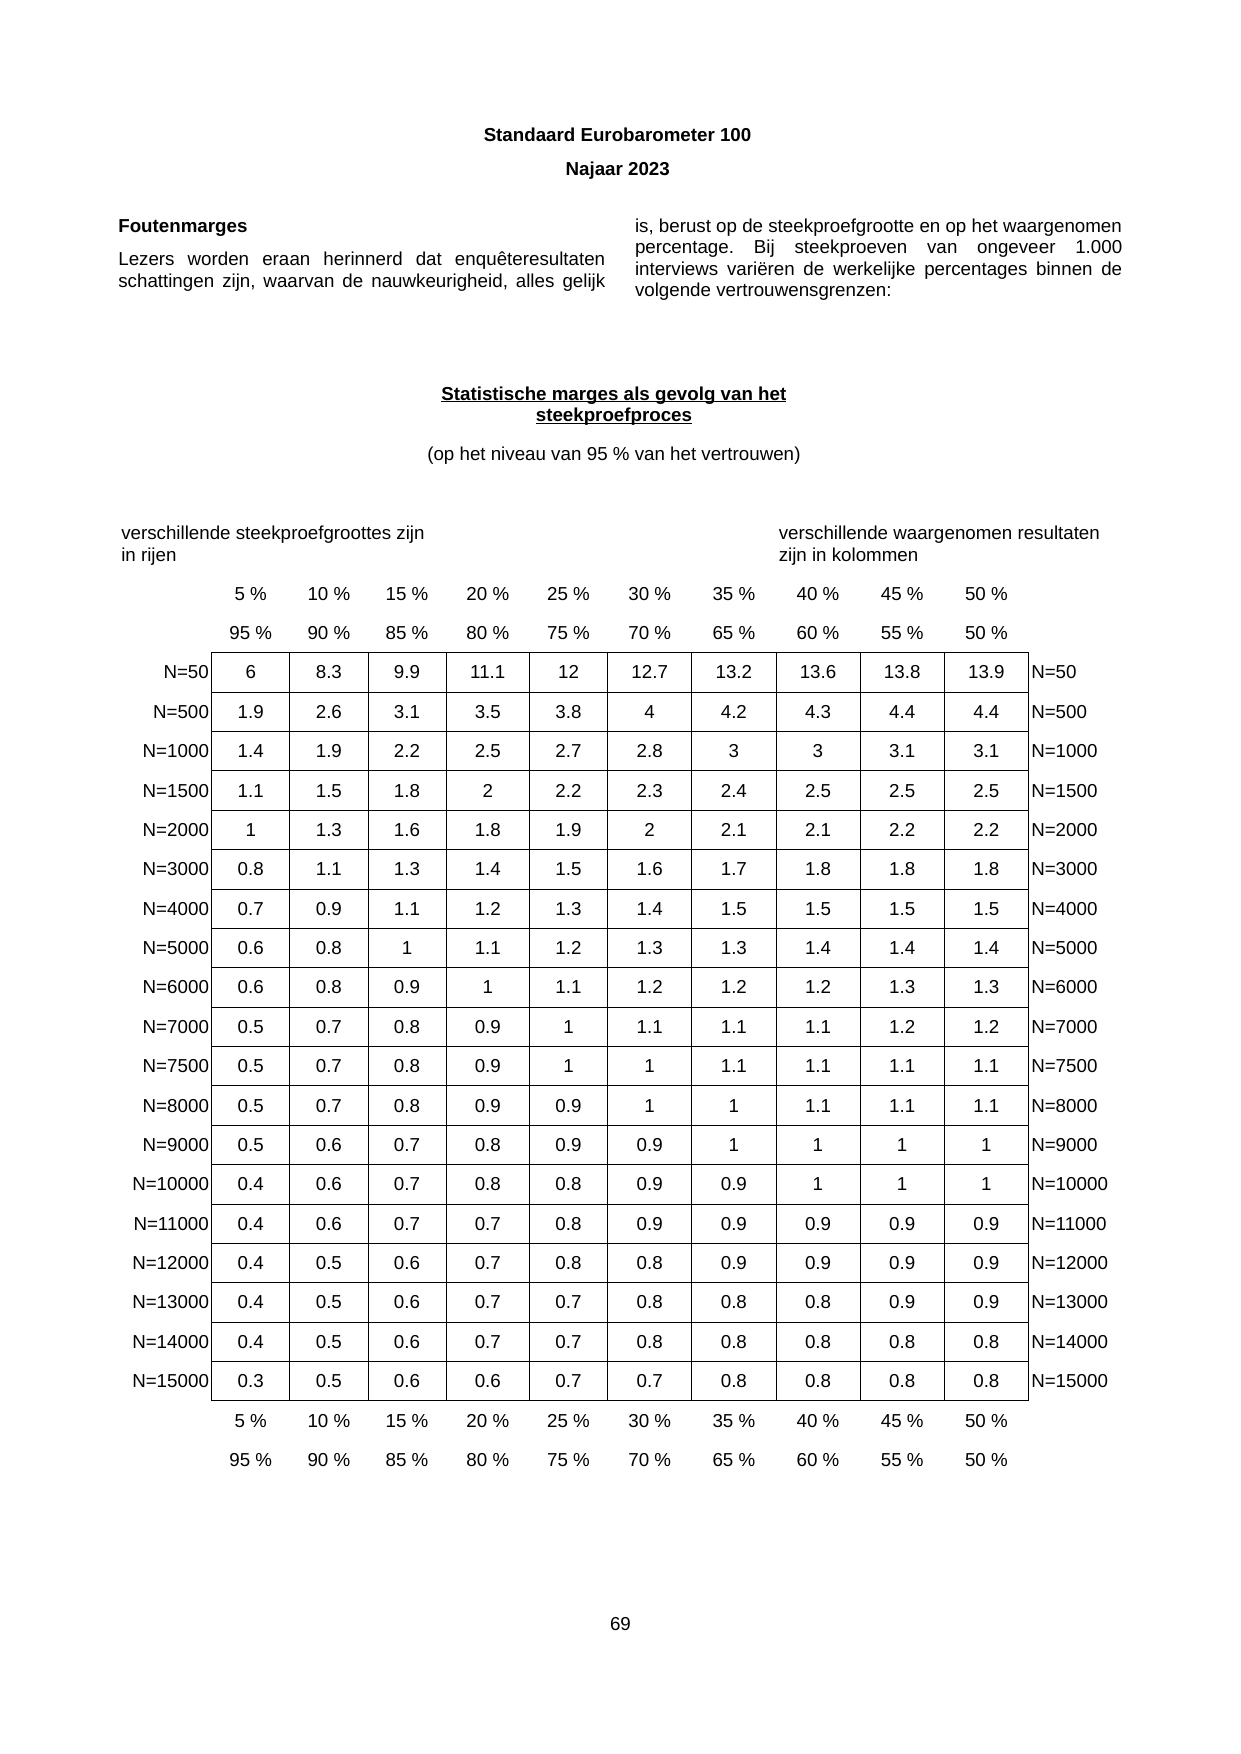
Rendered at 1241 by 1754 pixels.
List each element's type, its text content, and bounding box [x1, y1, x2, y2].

table_cell 1,2 [692, 968, 776, 1007]
table_cell 0,7 [290, 1008, 368, 1046]
table_cell [860, 474, 944, 513]
table_cell N=5000 [118, 928, 211, 967]
table_cell [1028, 613, 1122, 652]
table_cell 0,9 [945, 1283, 1028, 1322]
table_cell 0,5 [212, 1086, 289, 1125]
table_header [1028, 374, 1122, 434]
table_cell 2,1 [777, 811, 860, 849]
table_cell 1,9 [530, 811, 607, 849]
table_cell 0,9 [447, 1047, 529, 1085]
table_cell 0,9 [608, 1165, 691, 1203]
table_cell [1028, 1400, 1122, 1440]
table_header Statistische marges als gevolg van het steekproefproces [368, 374, 860, 434]
table_cell 3,5 [447, 693, 529, 731]
table_cell 75 % [529, 1440, 607, 1479]
table_cell 1,3 [861, 968, 944, 1007]
table_cell [607, 474, 691, 513]
table_cell 0,9 [777, 1205, 860, 1243]
table_cell 1 [447, 968, 529, 1007]
table_cell 0,5 [212, 1047, 289, 1085]
table_cell 55 % [860, 1440, 944, 1479]
table_cell 0,5 [212, 1008, 289, 1046]
table_cell 0,7 [447, 1283, 529, 1322]
table_cell 45 % [860, 1401, 944, 1440]
table_cell 0,8 [777, 1283, 860, 1322]
table_cell 2,4 [692, 771, 776, 810]
table_cell 11,1 [447, 653, 529, 692]
table_cell 0,4 [212, 1205, 289, 1243]
table_cell 1,1 [692, 1047, 776, 1085]
table_cell 0,6 [369, 1323, 446, 1361]
table_cell [290, 474, 368, 513]
table_cell 1 [692, 1126, 776, 1164]
table_cell [776, 474, 860, 513]
table_cell N=13000 [118, 1282, 211, 1322]
table_cell 10 % [290, 574, 368, 613]
table_cell 3 [777, 732, 860, 770]
table_cell 0,6 [212, 968, 289, 1007]
table_cell N=7500 [118, 1046, 211, 1085]
table_cell [290, 434, 368, 474]
table_cell 0,7 [530, 1283, 607, 1322]
table_cell N=500 [118, 692, 211, 731]
table_cell 70 % [607, 613, 691, 652]
table_cell 1,8 [447, 811, 529, 849]
table_cell 25 % [529, 574, 607, 613]
table_cell 1,7 [692, 850, 776, 888]
table_cell 1,2 [945, 1008, 1028, 1046]
table_cell 0,6 [212, 929, 289, 967]
table_cell N=9000 [1029, 1125, 1122, 1164]
table_cell N=2000 [118, 810, 211, 849]
table_cell 1,3 [530, 890, 607, 928]
table_cell 0,7 [530, 1323, 607, 1361]
table_header [860, 374, 944, 434]
table_cell 0,9 [530, 1126, 607, 1164]
table_cell 2,2 [530, 771, 607, 810]
table_cell 90 % [290, 1440, 368, 1479]
table_cell 20 % [446, 1401, 529, 1440]
table_cell 35 % [691, 574, 776, 613]
table_cell 0,7 [290, 1047, 368, 1085]
table_cell 1,9 [290, 732, 368, 770]
table_cell 4,3 [777, 693, 860, 731]
table_cell 70 % [607, 1440, 691, 1479]
table_cell 3,1 [369, 693, 446, 731]
table_cell 0,7 [369, 1126, 446, 1164]
table_cell 1 [861, 1165, 944, 1203]
table_cell 3,1 [861, 732, 944, 770]
table_cell [211, 434, 289, 474]
table_cell 0,8 [369, 1047, 446, 1085]
table_cell 0,8 [945, 1362, 1028, 1400]
table_cell 0,7 [447, 1244, 529, 1282]
table_cell 1,5 [290, 771, 368, 810]
table_cell 0,3 [212, 1362, 289, 1400]
table_cell N=7000 [118, 1007, 211, 1046]
table_cell 1 [945, 1126, 1028, 1164]
table_cell 0,9 [945, 1244, 1028, 1282]
table_cell 0,7 [212, 890, 289, 928]
text Foutenmarges [118, 214, 605, 236]
table_cell 13,9 [945, 653, 1028, 692]
table_cell 1,8 [777, 850, 860, 888]
table_cell 1,5 [861, 890, 944, 928]
table_cell 95 % [211, 1440, 289, 1479]
table_cell 0,8 [945, 1323, 1028, 1361]
table_cell 1,4 [777, 929, 860, 967]
table_cell 1 [777, 1165, 860, 1203]
text is, berust op de steekproefgrootte en op het waargenomen percentage. Bij steekproeven van ongeveer 1.000 interviews variëren de werkelijke percentages binnen de volgende vertrouwensgrenzen: [635, 214, 1122, 301]
table_cell 1,4 [212, 732, 289, 770]
table_cell 1,1 [945, 1086, 1028, 1125]
table_cell [211, 474, 289, 513]
table_cell 0,9 [861, 1283, 944, 1322]
table_cell 0,8 [290, 968, 368, 1007]
table_cell 2,5 [945, 771, 1028, 810]
table_cell 0,9 [290, 890, 368, 928]
table_cell 90 % [290, 613, 368, 652]
table_cell N=8000 [118, 1085, 211, 1125]
table_cell [691, 513, 776, 574]
table_cell 1,1 [777, 1047, 860, 1085]
table_cell 0,4 [212, 1165, 289, 1203]
table_cell 1,1 [945, 1047, 1028, 1085]
table_cell 0,8 [608, 1244, 691, 1282]
table_cell 40 % [776, 574, 860, 613]
table_cell 0,9 [447, 1008, 529, 1046]
table_cell 13,8 [861, 653, 944, 692]
table_cell 2 [608, 811, 691, 849]
table_cell 0,8 [447, 1165, 529, 1203]
table_cell 1,3 [945, 968, 1028, 1007]
table_cell 30 % [607, 574, 691, 613]
table_cell 1,4 [447, 850, 529, 888]
table_cell 0,9 [447, 1086, 529, 1125]
table_cell [118, 1400, 211, 1440]
table_cell 1,1 [777, 1008, 860, 1046]
table_cell 2,5 [777, 771, 860, 810]
table_cell 0,7 [369, 1205, 446, 1243]
table_cell 1,1 [212, 771, 289, 810]
table_cell 0,9 [608, 1205, 691, 1243]
table_cell N=12000 [1029, 1243, 1122, 1282]
table_cell 2 [447, 771, 529, 810]
table_cell 1,4 [945, 929, 1028, 967]
table_cell 0,9 [777, 1244, 860, 1282]
table_cell 1,1 [692, 1008, 776, 1046]
table_cell 0,5 [290, 1244, 368, 1282]
table_cell 0,5 [290, 1283, 368, 1322]
table_cell 0,8 [530, 1244, 607, 1282]
table_cell 2,1 [692, 811, 776, 849]
table_cell 4 [608, 693, 691, 731]
table_cell [118, 474, 211, 513]
table_cell [118, 1440, 211, 1479]
table_cell 0,9 [369, 968, 446, 1007]
table_cell N=4000 [1029, 889, 1122, 928]
table_cell 0,8 [530, 1205, 607, 1243]
table_cell 0,8 [290, 929, 368, 967]
table_cell 60 % [776, 1440, 860, 1479]
table_cell [944, 474, 1028, 513]
table_cell 0,8 [369, 1086, 446, 1125]
table_cell [118, 434, 211, 474]
table_cell 0,5 [212, 1126, 289, 1164]
table_cell [1028, 434, 1122, 474]
table_cell 4,2 [692, 693, 776, 731]
table_cell N=10000 [118, 1164, 211, 1203]
table_cell 1 [530, 1008, 607, 1046]
table_cell N=11000 [1029, 1204, 1122, 1243]
table_cell [1028, 474, 1122, 513]
table_cell 0,6 [290, 1126, 368, 1164]
table_cell 1,8 [945, 850, 1028, 888]
table_cell [944, 434, 1028, 474]
table_header [944, 374, 1028, 434]
table_cell [118, 574, 211, 613]
table_cell 1,9 [212, 693, 289, 731]
table_cell 85 % [368, 613, 446, 652]
table_cell 1 [945, 1165, 1028, 1203]
table_cell 15 % [368, 1401, 446, 1440]
table_cell 5 % [211, 1401, 289, 1440]
table_cell 0,8 [608, 1283, 691, 1322]
table_cell [1028, 574, 1122, 613]
table_cell 0,9 [608, 1126, 691, 1164]
table_cell 12,7 [608, 653, 691, 692]
table_cell 1,1 [369, 890, 446, 928]
table_cell 1 [369, 929, 446, 967]
table_cell 6 [212, 653, 289, 692]
table_cell [691, 474, 776, 513]
table_cell 1,8 [861, 850, 944, 888]
table_cell N=6000 [1029, 967, 1122, 1007]
table_cell 1,1 [861, 1086, 944, 1125]
table_cell 1,4 [861, 929, 944, 967]
table_cell 75 % [529, 613, 607, 652]
table_cell 80 % [446, 1440, 529, 1479]
table_cell 0,8 [777, 1362, 860, 1400]
table_cell 0,8 [530, 1165, 607, 1203]
table_cell [607, 513, 691, 574]
table_cell 0,8 [692, 1283, 776, 1322]
table_cell 80 % [446, 613, 529, 652]
table_cell 0,8 [369, 1008, 446, 1046]
table_cell 1 [608, 1086, 691, 1125]
table_cell 2,3 [608, 771, 691, 810]
table_cell 0,9 [861, 1205, 944, 1243]
table_cell N=15000 [118, 1361, 211, 1400]
table_cell 60 % [776, 613, 860, 652]
table_cell 1,1 [777, 1086, 860, 1125]
table_cell 1,1 [447, 929, 529, 967]
table_cell 0,7 [447, 1205, 529, 1243]
table_cell 1,1 [861, 1047, 944, 1085]
table_cell 10 % [290, 1401, 368, 1440]
table_cell 3 [692, 732, 776, 770]
table_cell 0,9 [861, 1244, 944, 1282]
table_cell 1,2 [861, 1008, 944, 1046]
table_cell 0,5 [290, 1362, 368, 1400]
table_cell 0,8 [212, 850, 289, 888]
table_cell 55 % [860, 613, 944, 652]
table_cell [1028, 1440, 1122, 1479]
table_cell 1,5 [777, 890, 860, 928]
table_cell 40 % [776, 1401, 860, 1440]
table_cell N=1500 [1029, 770, 1122, 810]
table_cell 1 [608, 1047, 691, 1085]
table_cell N=7000 [1029, 1007, 1122, 1046]
table_header [211, 374, 289, 434]
table_cell 0,6 [290, 1165, 368, 1203]
table_cell 0,9 [692, 1205, 776, 1243]
table_cell N=13000 [1029, 1282, 1122, 1322]
table_cell 2,5 [447, 732, 529, 770]
table_cell 50 % [944, 613, 1028, 652]
table_cell N=50 [118, 652, 211, 692]
table_cell 3,8 [530, 693, 607, 731]
table_cell 1,1 [530, 968, 607, 1007]
table_cell 1,1 [290, 850, 368, 888]
table_cell verschillende steekproefgroottes zijn in rijen [118, 513, 446, 574]
table_cell N=9000 [118, 1125, 211, 1164]
table_cell 1,3 [692, 929, 776, 967]
table_cell 2,2 [945, 811, 1028, 849]
table_cell 9,9 [369, 653, 446, 692]
table_cell 45 % [860, 574, 944, 613]
table_cell 0,4 [212, 1283, 289, 1322]
table_cell 0,8 [447, 1126, 529, 1164]
table_cell 1,3 [290, 811, 368, 849]
table_cell 1 [777, 1126, 860, 1164]
table_cell 0,8 [861, 1362, 944, 1400]
table_cell 65 % [691, 613, 776, 652]
table_cell [529, 513, 607, 574]
table_cell 0,6 [369, 1244, 446, 1282]
table_cell 8,3 [290, 653, 368, 692]
table_cell 1,2 [777, 968, 860, 1007]
table_cell 1,3 [608, 929, 691, 967]
table_cell 0,8 [692, 1323, 776, 1361]
table_cell 50 % [944, 1440, 1028, 1479]
table_header [118, 374, 211, 434]
table_cell 4,4 [861, 693, 944, 731]
table_cell 20 % [446, 574, 529, 613]
table_cell 2,7 [530, 732, 607, 770]
table_cell 1,5 [530, 850, 607, 888]
table_cell 0,6 [447, 1362, 529, 1400]
text Lezers worden eraan herinnerd dat enquêteresultaten schattingen zijn, waarvan de nauwkeurigheid, alles gelijk [118, 248, 605, 291]
table_cell [446, 474, 529, 513]
table_cell 15 % [368, 574, 446, 613]
table_cell 12 [530, 653, 607, 692]
table_cell 2,2 [861, 811, 944, 849]
table_cell 5 % [211, 574, 289, 613]
table_cell 2,2 [369, 732, 446, 770]
table_cell 1,3 [369, 850, 446, 888]
table_cell [118, 613, 211, 652]
table_cell 0,7 [369, 1165, 446, 1203]
table_cell 0,7 [530, 1362, 607, 1400]
table_cell 1,2 [530, 929, 607, 967]
table_cell N=1000 [1029, 731, 1122, 770]
table_cell 1,6 [608, 850, 691, 888]
table_cell N=1000 [118, 731, 211, 770]
table_cell N=12000 [118, 1243, 211, 1282]
table_cell 0,9 [530, 1086, 607, 1125]
table_cell N=3000 [118, 849, 211, 888]
table_cell 13,6 [777, 653, 860, 692]
table_cell N=11000 [118, 1204, 211, 1243]
table_cell 0,4 [212, 1244, 289, 1282]
table_cell 0,8 [861, 1323, 944, 1361]
table_cell 35 % [691, 1401, 776, 1440]
table_cell 0,8 [777, 1323, 860, 1361]
table_cell 0,4 [212, 1323, 289, 1361]
table_cell 1 [861, 1126, 944, 1164]
table_cell N=3000 [1029, 849, 1122, 888]
table_cell N=4000 [118, 889, 211, 928]
table_cell N=7500 [1029, 1046, 1122, 1085]
table_cell N=500 [1029, 692, 1122, 731]
table_cell 0,6 [369, 1362, 446, 1400]
table_cell 2,6 [290, 693, 368, 731]
table_cell 1 [212, 811, 289, 849]
table_cell 95 % [211, 613, 289, 652]
table_cell 1,8 [369, 771, 446, 810]
table_cell N=14000 [1029, 1322, 1122, 1361]
table_cell 4,4 [945, 693, 1028, 731]
table_cell [860, 434, 944, 474]
table_cell N=6000 [118, 967, 211, 1007]
table_cell 0,7 [447, 1323, 529, 1361]
table_cell 0,8 [608, 1323, 691, 1361]
table_cell 25 % [529, 1401, 607, 1440]
table_cell 50 % [944, 574, 1028, 613]
table_cell 1,2 [447, 890, 529, 928]
table_cell 0,5 [290, 1323, 368, 1361]
table_cell N=8000 [1029, 1085, 1122, 1125]
table_cell 30 % [607, 1401, 691, 1440]
table_cell 1 [692, 1086, 776, 1125]
table_cell 1,5 [945, 890, 1028, 928]
table_cell N=50 [1029, 652, 1122, 692]
table_cell 85 % [368, 1440, 446, 1479]
table_cell N=1500 [118, 770, 211, 810]
table_cell [446, 513, 529, 574]
table_cell 1 [530, 1047, 607, 1085]
table_header [290, 374, 368, 434]
table_cell 2,8 [608, 732, 691, 770]
table_cell 0,7 [290, 1086, 368, 1125]
table_cell 0,6 [290, 1205, 368, 1243]
table_cell 0,7 [608, 1362, 691, 1400]
table_cell 3,1 [945, 732, 1028, 770]
table_cell verschillende waargenomen resultaten zijn in kolommen [776, 513, 1122, 574]
table_cell 2,5 [861, 771, 944, 810]
table_cell 1,1 [608, 1008, 691, 1046]
table_cell [529, 474, 607, 513]
table_cell 13,2 [692, 653, 776, 692]
table_cell 1,4 [608, 890, 691, 928]
table_cell 1,2 [608, 968, 691, 1007]
table_cell 0,8 [692, 1362, 776, 1400]
table_cell (op het niveau van 95 % van het vertrouwen) [368, 434, 860, 474]
table_cell 1,6 [369, 811, 446, 849]
table_cell [368, 474, 446, 513]
table_cell N=2000 [1029, 810, 1122, 849]
table_cell 0,6 [369, 1283, 446, 1322]
table_cell 0,9 [692, 1165, 776, 1203]
table_cell N=5000 [1029, 928, 1122, 967]
table_cell 0,9 [945, 1205, 1028, 1243]
table_cell N=10000 [1029, 1164, 1122, 1203]
table_cell 50 % [944, 1401, 1028, 1440]
table_cell 1,5 [692, 890, 776, 928]
table_cell N=14000 [118, 1322, 211, 1361]
table_cell N=15000 [1029, 1361, 1122, 1400]
table_cell 65 % [691, 1440, 776, 1479]
table_cell 0,9 [692, 1244, 776, 1282]
